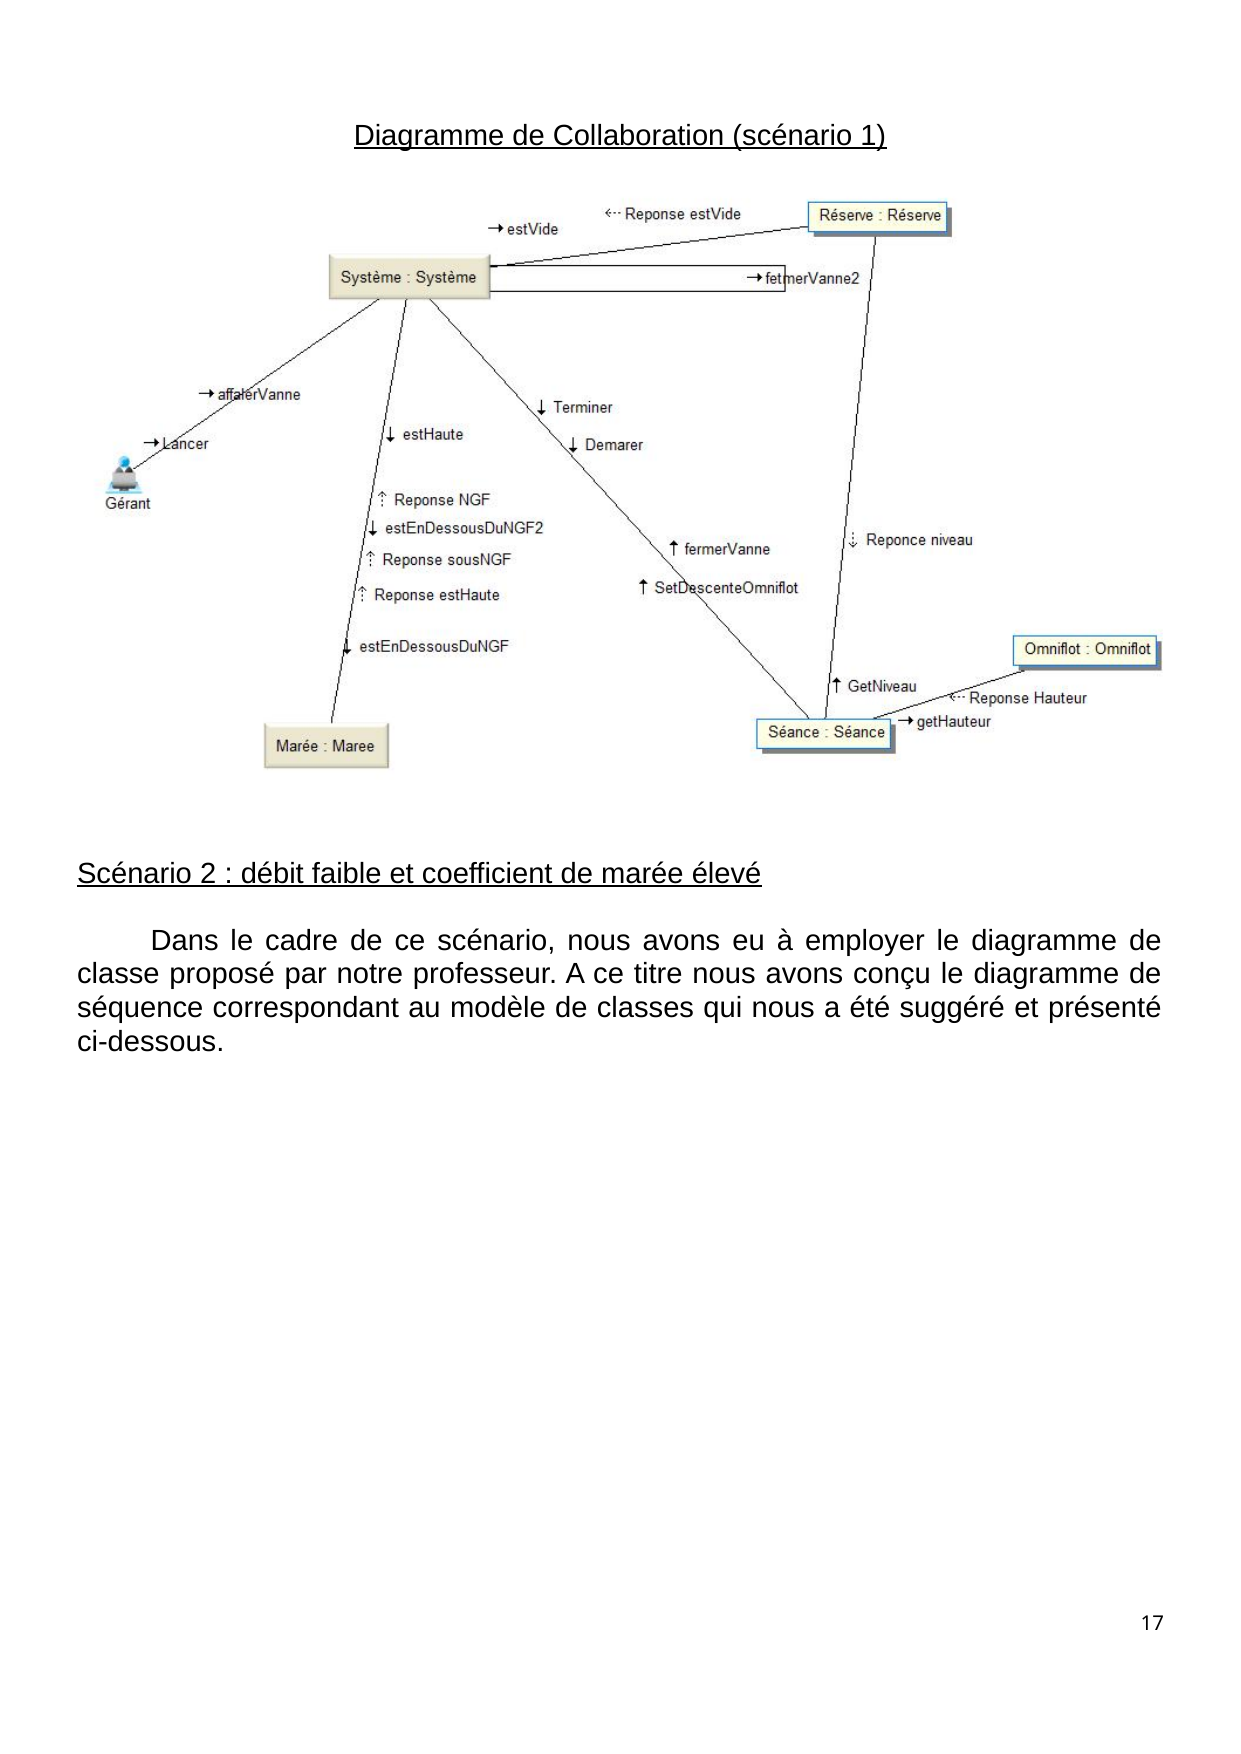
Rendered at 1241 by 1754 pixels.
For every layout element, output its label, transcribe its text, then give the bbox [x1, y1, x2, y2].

text Dans le cadre de ce scénario, nous avons eu à employer le diagramme de classe proposé par notre professeur. A ce titre nous avons conçu le diagramme de séquence correspondant au modèle de classes qui nous a été suggéré et présenté ci-dessous. [77, 923, 1163, 1057]
picture [76, 151, 1164, 789]
text Diagramme de Collaboration (scénario 1) [77, 118, 1163, 151]
text Scénario 2 : débit faible et coefficient de marée élevé [77, 856, 1163, 889]
